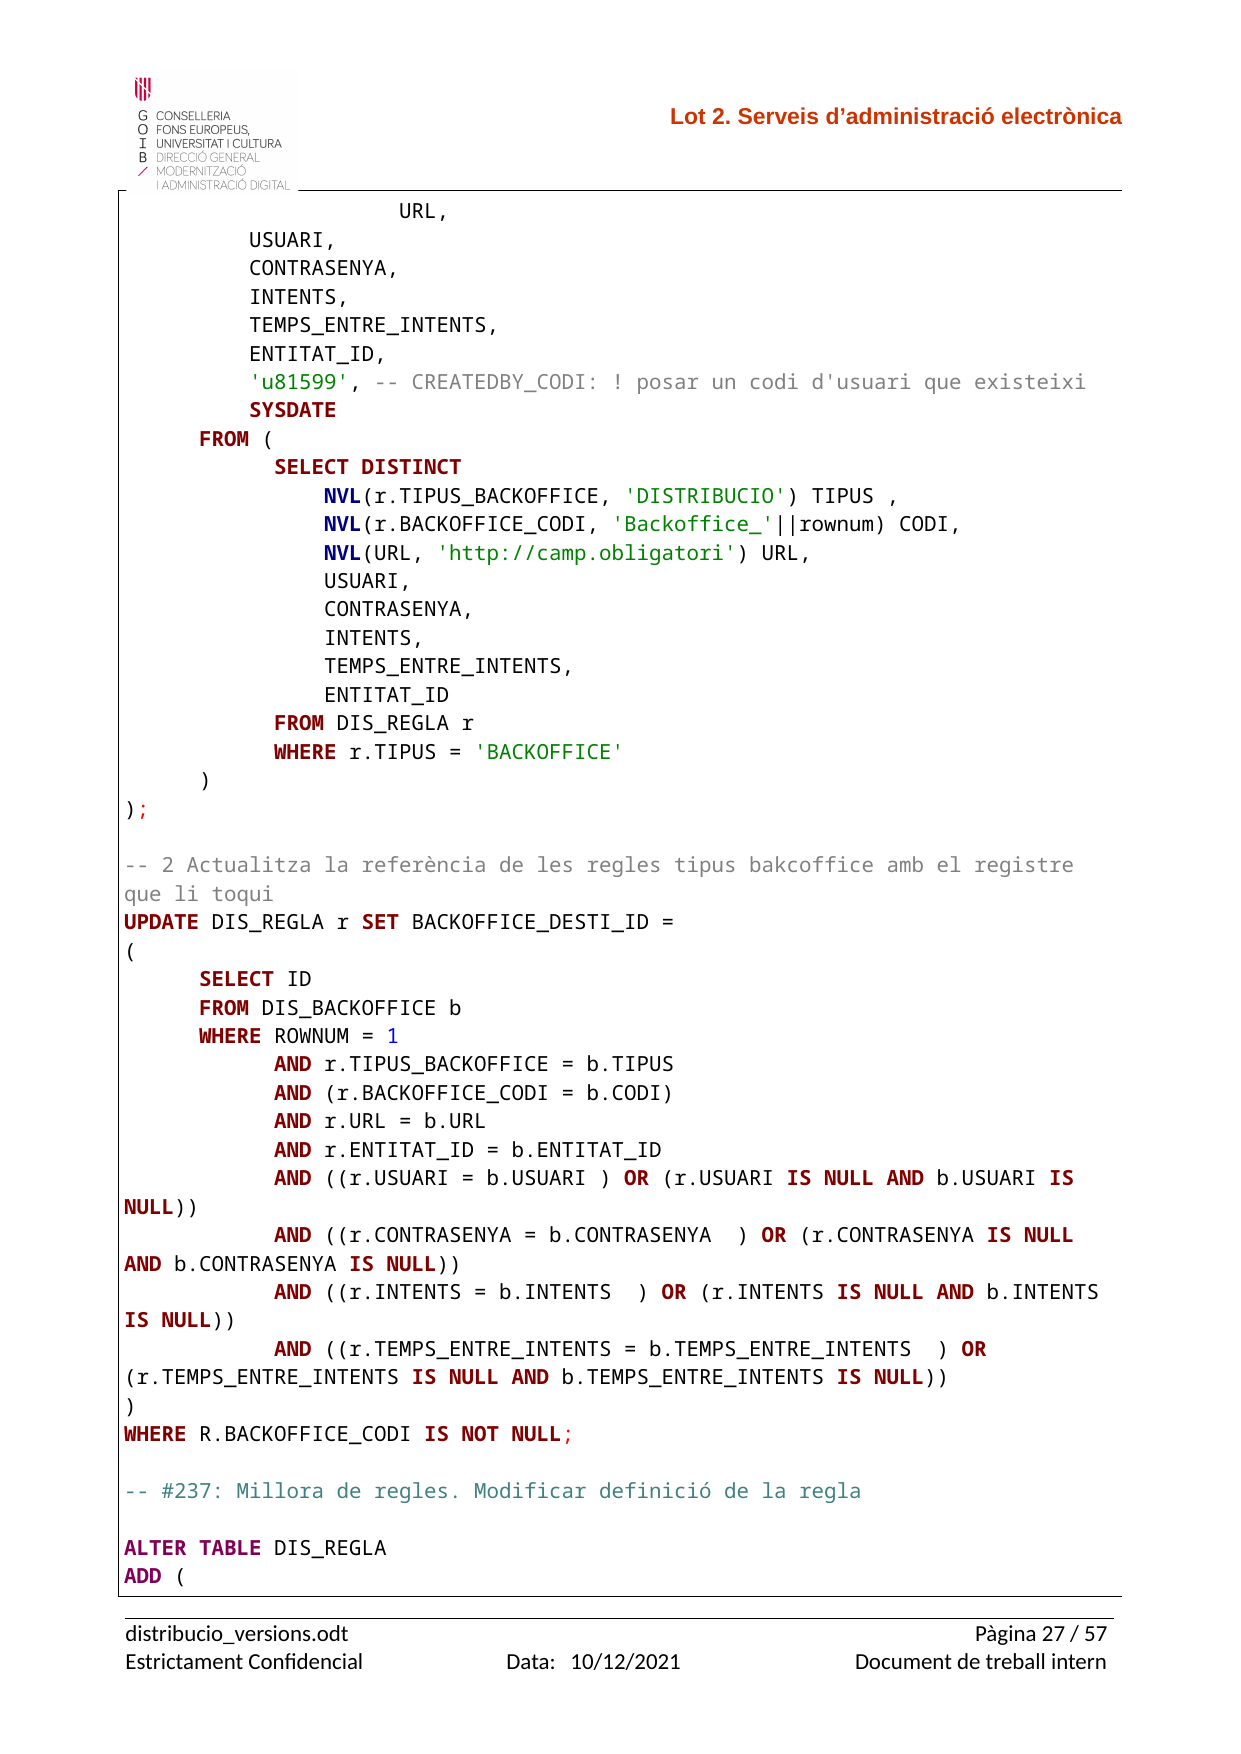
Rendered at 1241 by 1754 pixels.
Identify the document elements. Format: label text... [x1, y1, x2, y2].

picture [126, 70, 299, 197]
table_header URL, USUARI, CONTRASENYA, INTENTS, TEMPS_ENTRE_INTENTS, ENTITAT_ID, 'u81599', -- CREATEDBY_CODI: ! posar un codi d'usuari que existeixi SYSDATE FROM ( SELECT DISTINCT NVL(r.TIPUS_BACKOFFICE, 'DISTRIBUCIO') TIPUS , NVL(r.BACKOFFICE_CODI, 'Backoffice_'||rownum) CODI, NVL(URL, 'http://camp.obligatori') URL, USUARI, CONTRASENYA, INTENTS, TEMPS_ENTRE_INTENTS, ENTITAT_ID FROM DIS_REGLA r WHERE r.TIPUS = 'BACKOFFICE' ) ); -- 2 Actualitza la referència de les regles tipus bakcoffice amb el registre que li toqui UPDATE DIS_REGLA r SET BACKOFFICE_DESTI_ID = ( SELECT ID FROM DIS_BACKOFFICE b WHERE ROWNUM = 1 AND r.TIPUS_BACKOFFICE = b.TIPUS AND (r.BACKOFFICE_CODI = b.CODI) AND r.URL = b.URL AND r.ENTITAT_ID = b.ENTITAT_ID AND ((r.USUARI = b.USUARI ) OR (r.USUARI IS NULL AND b.USUARI IS NULL)) AND ((r.CONTRASENYA = b.CONTRASENYA ) OR (r.CONTRASENYA IS NULL AND b.CONTRASENYA IS NULL)) AND ((r.INTENTS = b.INTENTS ) OR (r.INTENTS IS NULL AND b.INTENTS IS NULL)) AND ((r.TEMPS_ENTRE_INTENTS = b.TEMPS_ENTRE_INTENTS ) OR (r.TEMPS_ENTRE_INTENTS IS NULL AND b.TEMPS_ENTRE_INTENTS IS NULL)) ) WHERE R.BACKOFFICE_CODI IS NOT NULL; -- #237: Millora de regles. Modificar definició de la regla ALTER TABLE DIS_REGLA ADD ( [119, 191, 1122, 1596]
